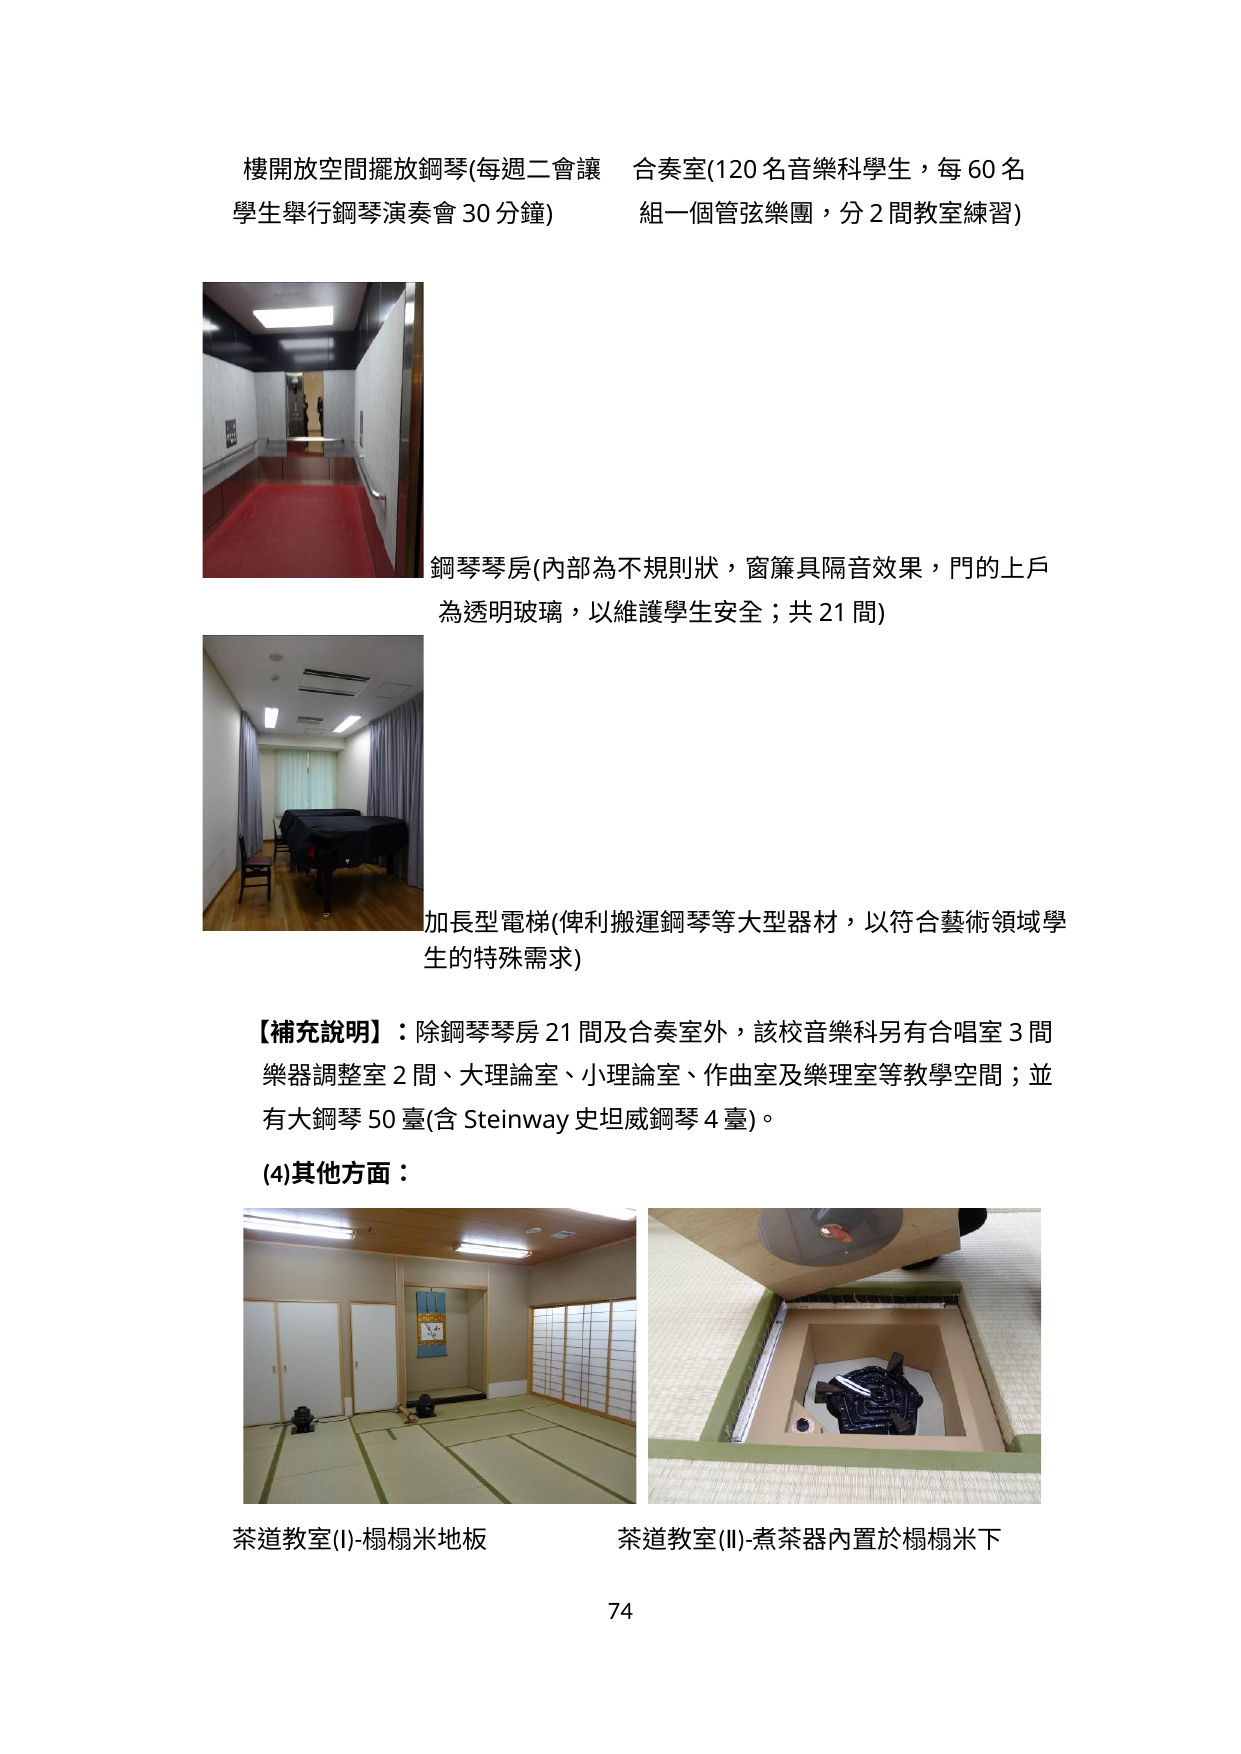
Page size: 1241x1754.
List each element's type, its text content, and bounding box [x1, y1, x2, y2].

picture [202, 282, 424, 578]
text 【補充說明】：除鋼琴琴房21間及合奏室外，該校音樂科另有合唱室3間、樂器調整室2間、大理論室、小理論室、作曲室及樂理室等教學空間；並有大鋼琴50臺(含Steinway史坦威鋼琴4臺)。 [250, 1012, 1053, 1135]
picture [202, 635, 424, 931]
text 學生舉行鋼琴演奏會30分鐘) 組一個管弦樂團，分2間教室練習) [187, 193, 1053, 230]
text 樓開放空間擺放鋼琴(每週二會讓 合奏室(120名音樂科學生，每60名 [217, 150, 1053, 186]
text (4)其他方面： [187, 1154, 1053, 1190]
picture [243, 1208, 637, 1504]
picture [648, 1208, 1042, 1504]
text 加長型電梯(俾利搬運鋼琴等大型器材，以符合藝術領域學生的特殊需求) [202, 905, 1067, 975]
text 茶道教室(Ⅰ)-榻榻米地板 茶道教室(Ⅱ)-煮茶器內置於榻榻米下 [187, 1520, 1053, 1556]
text 鋼琴琴房(內部為不規則狀，窗簾具隔音效果，門的上戶為透明玻璃，以維護學生安全；共21間) [202, 551, 1053, 628]
